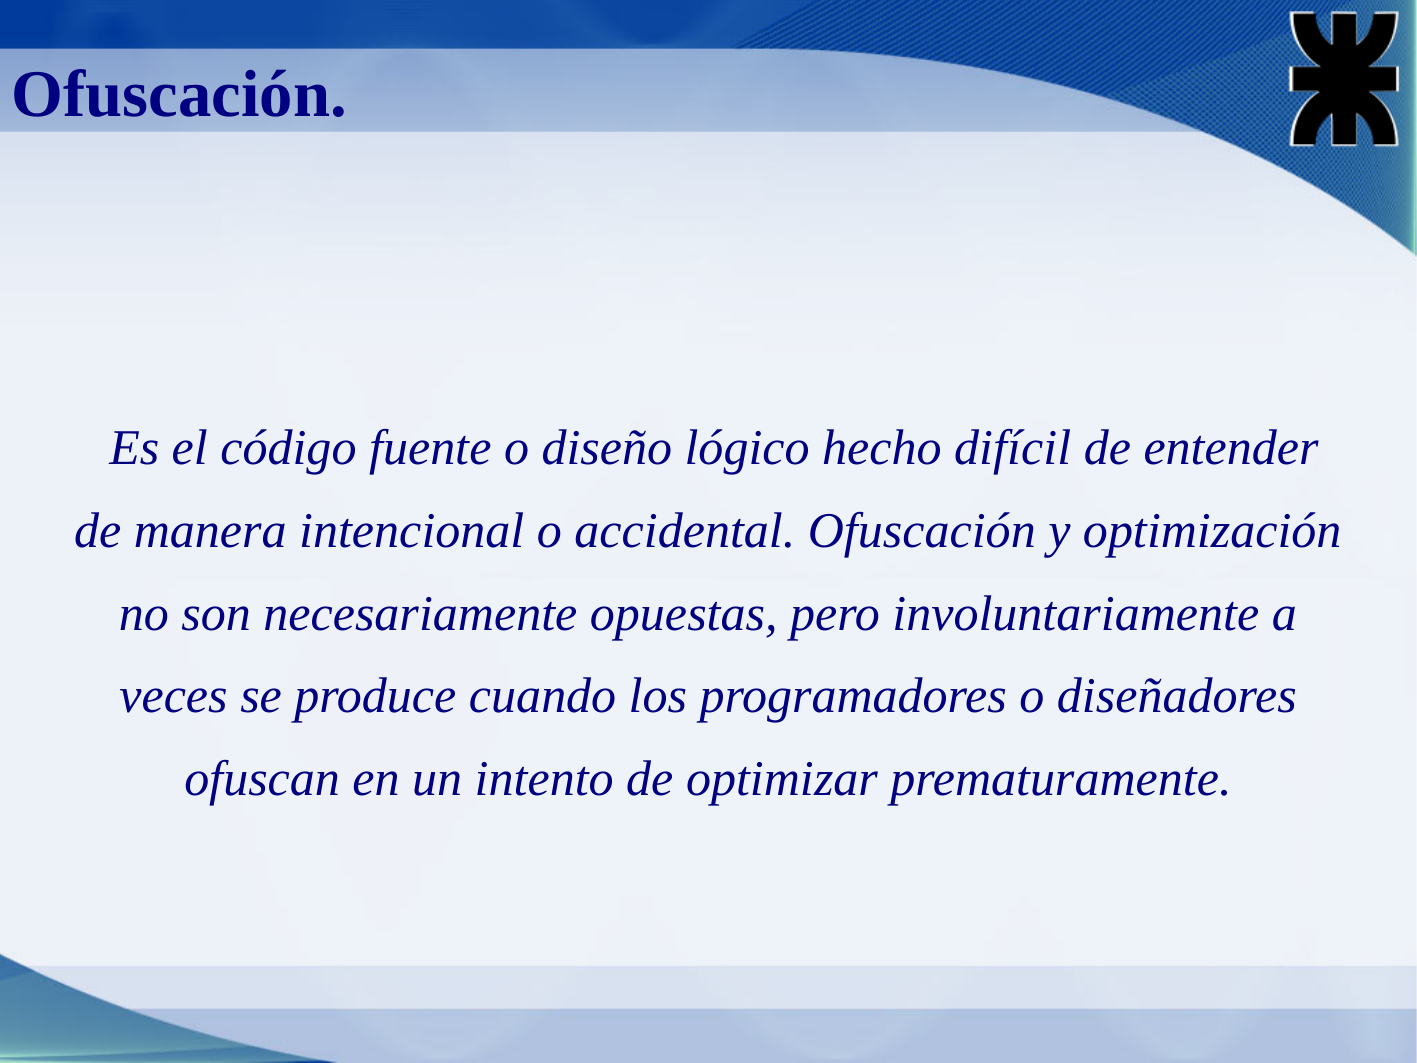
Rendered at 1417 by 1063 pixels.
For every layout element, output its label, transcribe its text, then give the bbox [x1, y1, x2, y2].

picture [0, 0, 1417, 1063]
subtitle Es el código fuente o diseño lógico hecho difícil de entender de manera intencional o accidental. Ofuscación y optimización no son necesariamente opuestas, pero involuntariamente a veces se produce cuando los programadores o diseñadores ofuscan en un intento de optimizar prematuramente. [70, 256, 1346, 943]
title Ofuscación. [11, 5, 857, 183]
